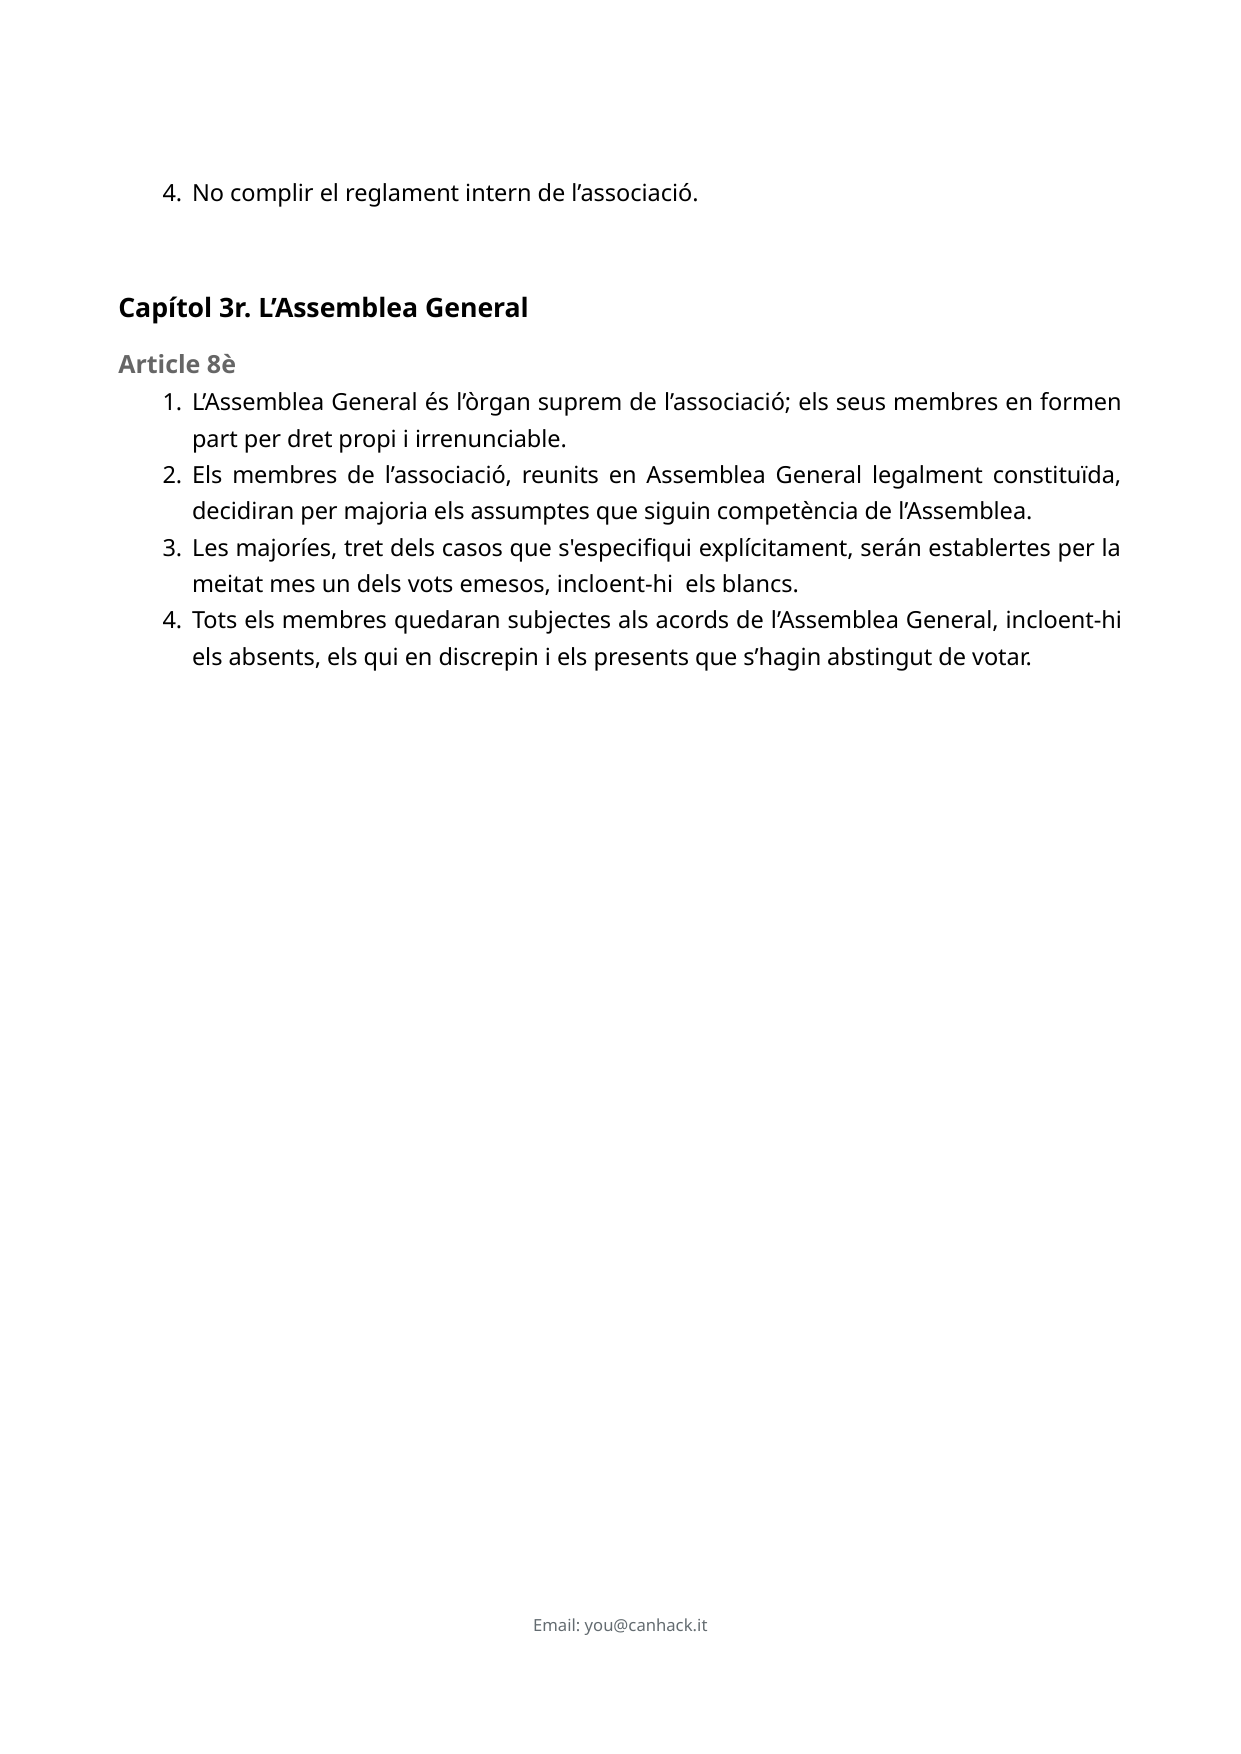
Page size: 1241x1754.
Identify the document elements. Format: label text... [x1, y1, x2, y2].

subtitle Capítol 3r. L’Assemblea General [118, 289, 1122, 325]
list No complir el reglament intern de l’associació. [162, 176, 1122, 208]
subtitle Article 8è [118, 347, 1122, 381]
list L’Assemblea General és l’òrgan suprem de l’associació; els seus membres en formen part per dret propi i irrenunciable. [162, 386, 1122, 454]
list Els membres de l’associació, reunits en Assemblea General legalment constituïda, decidiran per majoria els assumptes que siguin competència de l’Assemblea. [162, 458, 1122, 527]
list Tots els membres quedaran subjectes als acords de l’Assemblea General, incloent-hi els absents, els qui en discrepin i els presents que s’hagin abstingut de votar. [162, 604, 1122, 672]
list Les majoríes, tret dels casos que s'especifiqui explícitament, serán establertes per la meitat mes un dels vots emesos, incloent-hi els blancs. [162, 531, 1122, 599]
